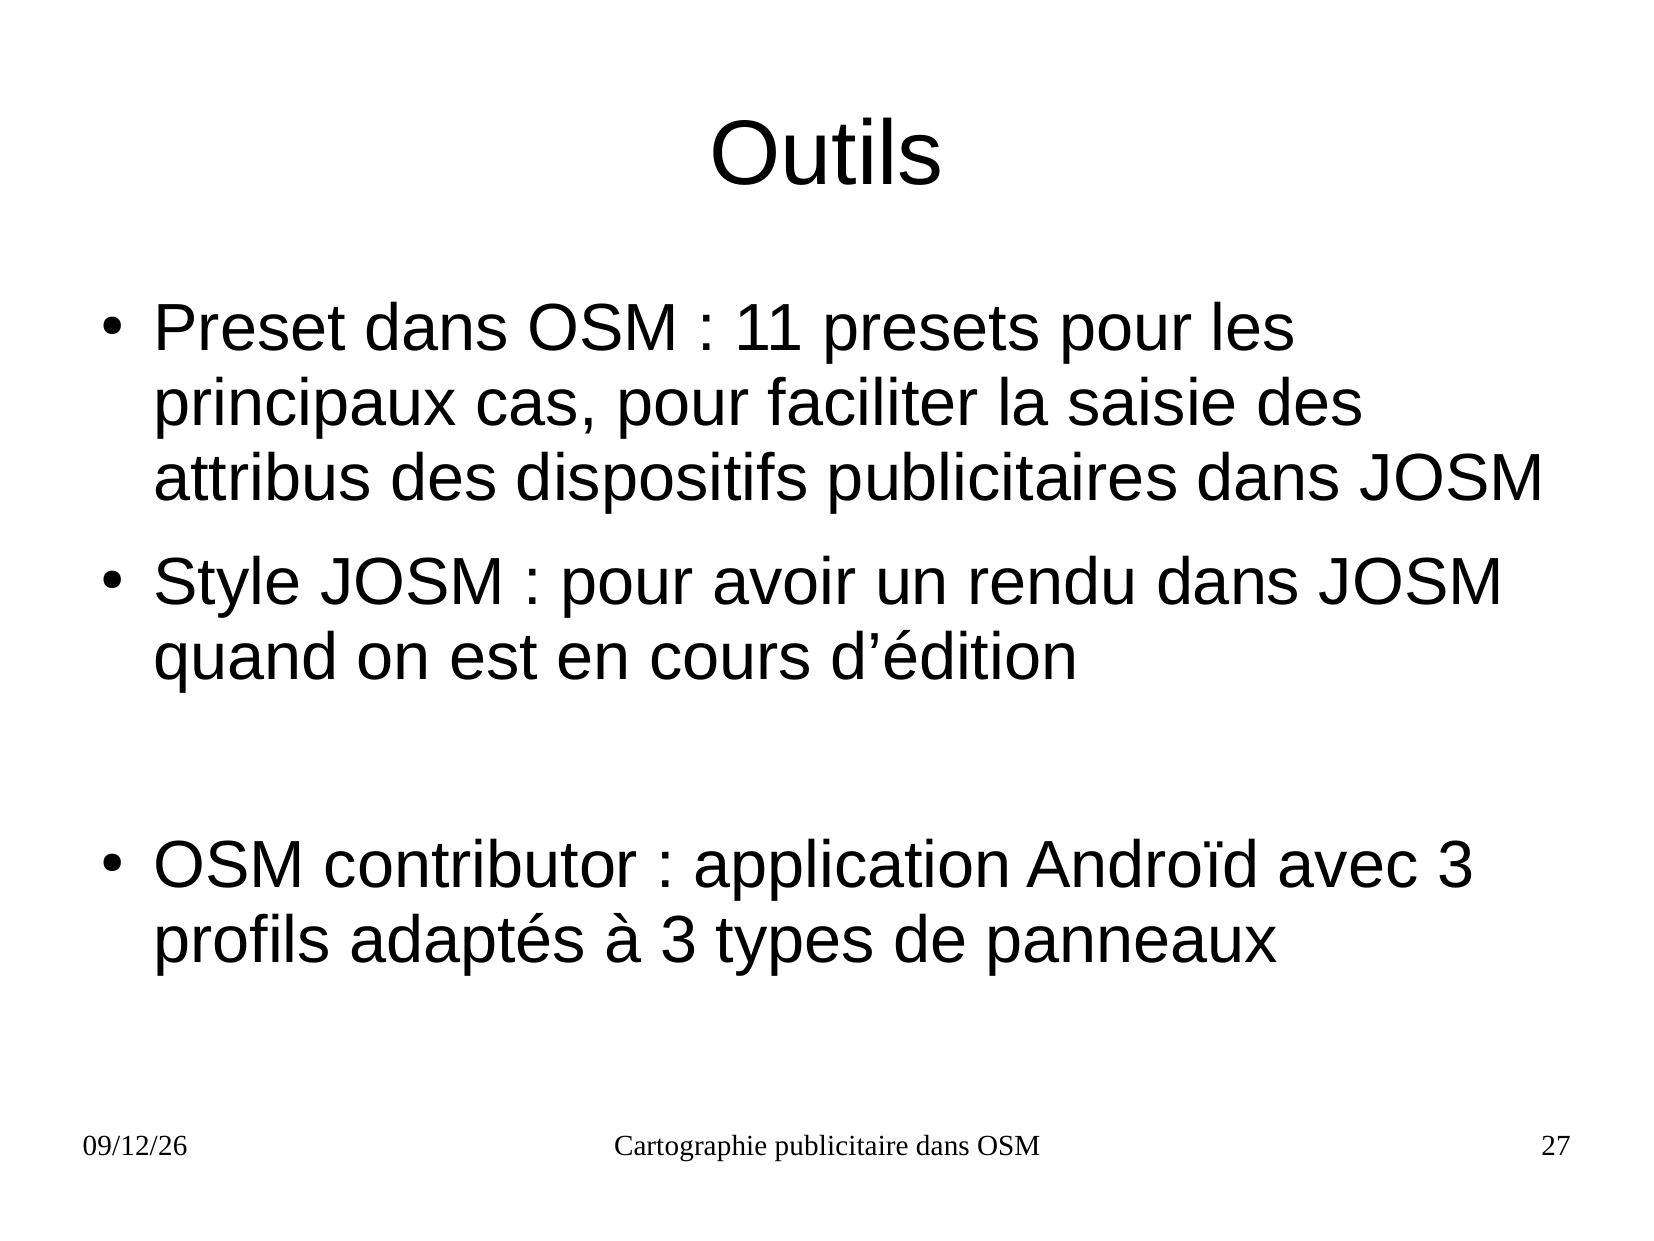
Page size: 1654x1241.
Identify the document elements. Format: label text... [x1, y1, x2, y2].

list Preset dans OSM : 11 presets pour les principaux cas, pour faciliter la saisie des attribus des dispositifs publicitaires dans JOSM Style JOSM : pour avoir un rendu dans JOSM quand on est en cours d’édition OSM contributor : application Androïd avec 3 profils adaptés à 3 types de panneaux [82, 290, 1571, 1010]
title Outils [82, 49, 1571, 257]
